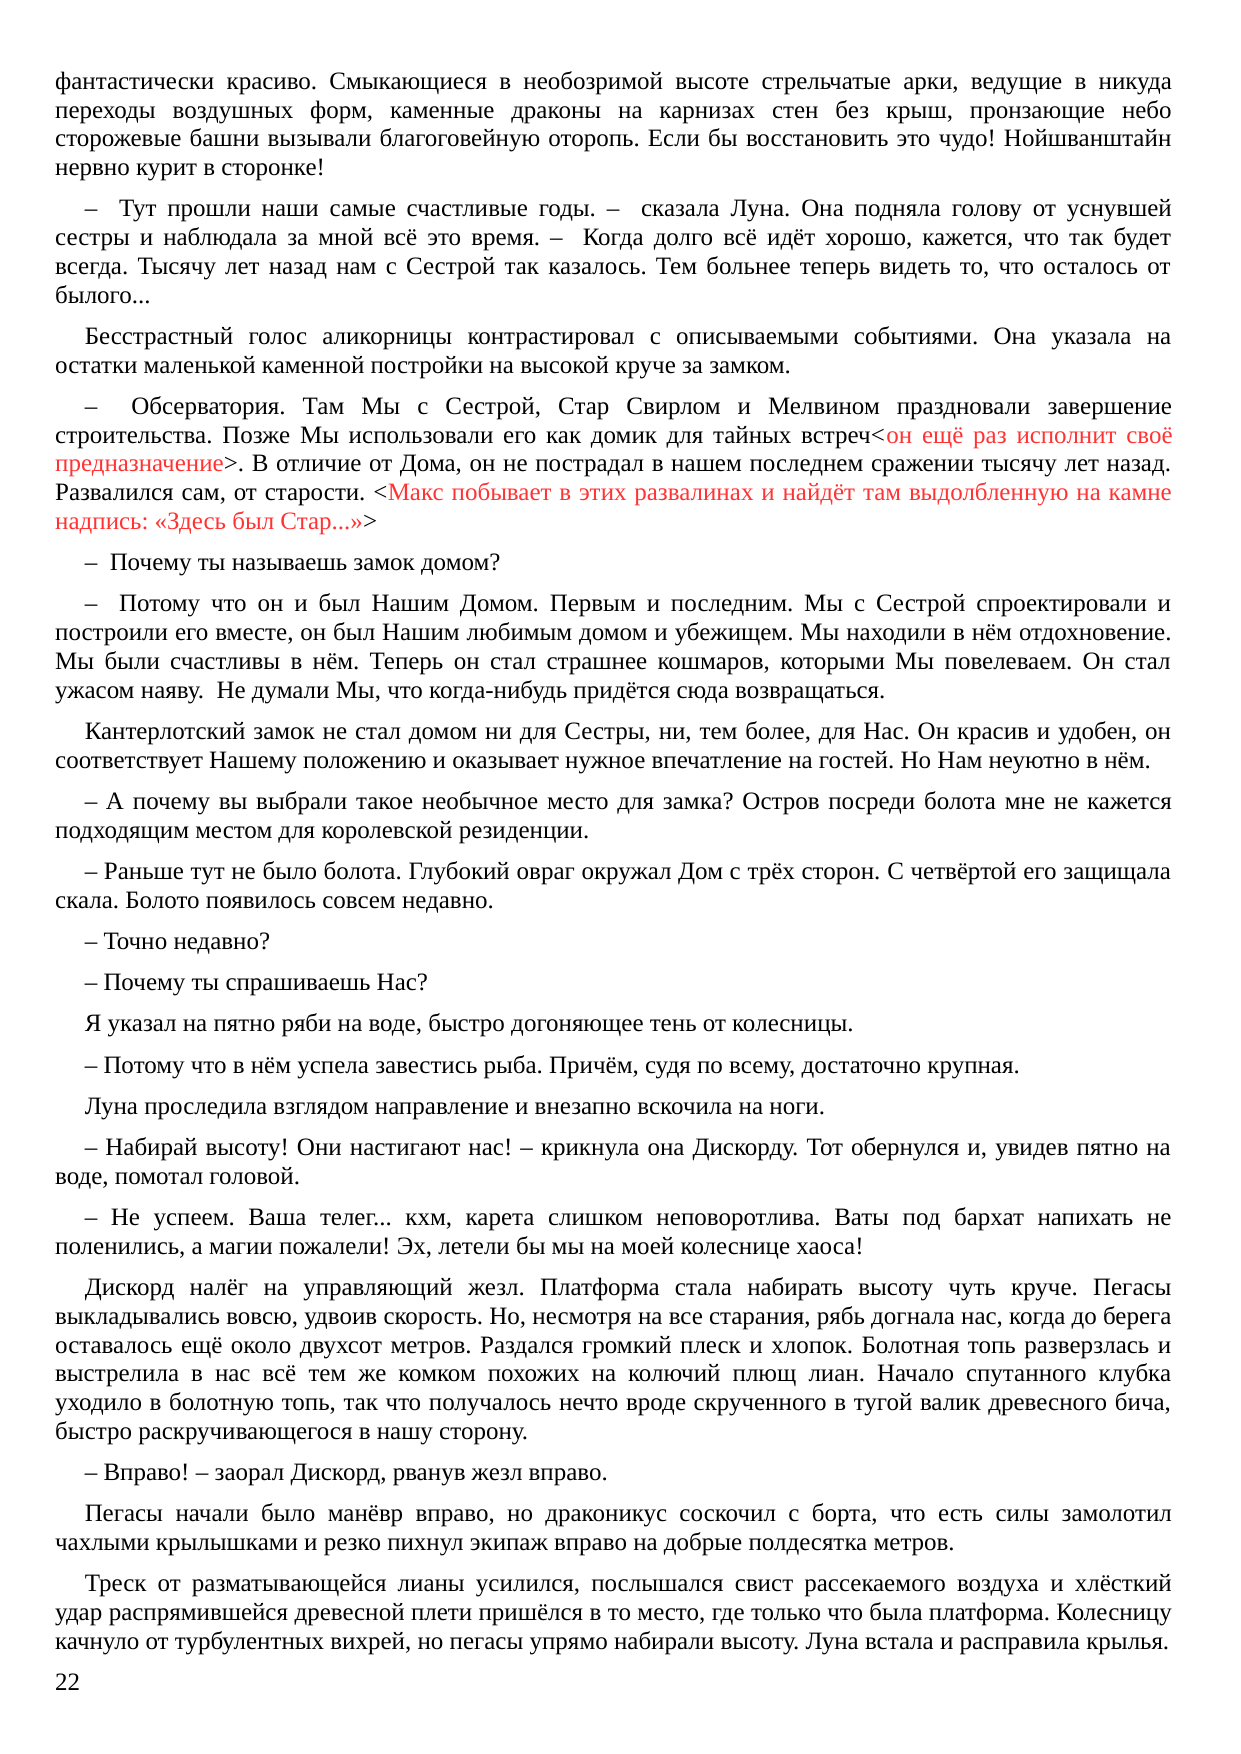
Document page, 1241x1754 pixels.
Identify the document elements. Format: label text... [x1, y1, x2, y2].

text – Потому что он и был Нашим Домом. Первым и последним. Мы с Сестрой спроектировали и построили его вместе, он был Нашим любимым домом и убежищем. Мы находили в нём отдохновение. Мы были счастливы в нём. Теперь он стал страшнее кошмаров, которыми Мы повелеваем. Он стал ужасом наяву. Не думали Мы, что когда-нибудь придётся сюда возвращаться. [55, 588, 1173, 703]
text фантастически красиво. Смыкающиеся в необозримой высоте стрельчатые арки, ведущие в никуда переходы воздушных форм, каменные драконы на карнизах стен без крыш, пронзающие небо сторожевые башни вызывали благоговейную оторопь. Если бы восстановить это чудо! Нойшванштайн нервно курит в сторонке! [55, 66, 1173, 181]
text Луна проследила взглядом направление и внезапно вскочила на ноги. [55, 1091, 1173, 1120]
text – Почему ты называешь замок домом? [55, 547, 1173, 576]
text – Вправо! – заорал Дискорд, рванув жезл вправо. [55, 1457, 1173, 1486]
text – Раньше тут не было болота. Глубокий овраг окружал Дом с трёх сторон. С четвёртой его защищала скала. Болото появилось совсем недавно. [55, 856, 1173, 913]
text Кантерлотский замок не стал домом ни для Сестры, ни, тем более, для Нас. Он красив и удобен, он соответствует Нашему положению и оказывает нужное впечатление на гостей. Но Нам неуютно в нём. [55, 716, 1173, 773]
text Я указал на пятно ряби на воде, быстро догоняющее тень от колесницы. [55, 1008, 1173, 1037]
text – А почему вы выбрали такое необычное место для замка? Остров посреди болота мне не кажется подходящим местом для королевской резиденции. [55, 786, 1173, 843]
text – Потому что в нём успела завестись рыба. Причём, судя по всему, достаточно крупная. [55, 1050, 1173, 1078]
text – Набирай высоту! Они настигают нас! – крикнула она Дискорду. Тот обернулся и, увидев пятно на воде, помотал головой. [55, 1132, 1173, 1190]
text – Тут прошли наши самые счастливые годы. – сказала Луна. Она подняла голову от уснувшей сестры и наблюдала за мной всё это время. – Когда долго всё идёт хорошо, кажется, что так будет всегда. Тысячу лет назад нам с Сестрой так казалось. Тем больнее теперь видеть то, что осталось от былого... [55, 193, 1173, 308]
text – Обсерватория. Там Мы с Сестрой, Стар Свирлом и Мелвином праздновали завершение строительства. Позже Мы использовали его как домик для тайных встреч<он ещё раз исполнит своё предназначение>. В отличие от Дома, он не пострадал в нашем последнем сражении тысячу лет назад. Развалился сам, от старости. <Макс побывает в этих развалинах и найдёт там выдолбленную на камне надпись: «Здесь был Стар...»> [55, 391, 1173, 535]
text – Не успеем. Ваша телег... кхм, карета слишком неповоротлива. Ваты под бархат напихать не поленились, а магии пожалели! Эх, летели бы мы на моей колеснице хаоса! [55, 1202, 1173, 1260]
text – Почему ты спрашиваешь Нас? [55, 967, 1173, 996]
text – Точно недавно? [55, 926, 1173, 955]
text Треск от разматывающейся лианы усилился, послышался свист рассекаемого воздуха и хлёсткий удар распрямившейся древесной плети пришёлся в то место, где только что была платформа. Колесницу качнуло от турбулентных вихрей, но пегасы упрямо набирали высоту. Луна встала и расправила крылья. [55, 1568, 1173, 1655]
text Пегасы начали было манёвр вправо, но драконикус соскочил с борта, что есть силы замолотил чахлыми крылышками и резко пихнул экипаж вправо на добрые полдесятка метров. [55, 1498, 1173, 1556]
text Дискорд налёг на управляющий жезл. Платформа стала набирать высоту чуть круче. Пегасы выкладывались вовсю, удвоив скорость. Но, несмотря на все старания, рябь догнала нас, когда до берега оставалось ещё около двухсот метров. Раздался громкий плеск и хлопок. Болотная топь разверзлась и выстрелила в нас всё тем же комком похожих на колючий плющ лиан. Начало спутанного клубка уходило в болотную топь, так что получалось нечто вроде скрученного в тугой валик древесного бича, быстро раскручивающегося в нашу сторону. [55, 1272, 1173, 1445]
text Бесстрастный голос аликорницы контрастировал с описываемыми событиями. Она указала на остатки маленькой каменной постройки на высокой круче за замком. [55, 321, 1173, 378]
